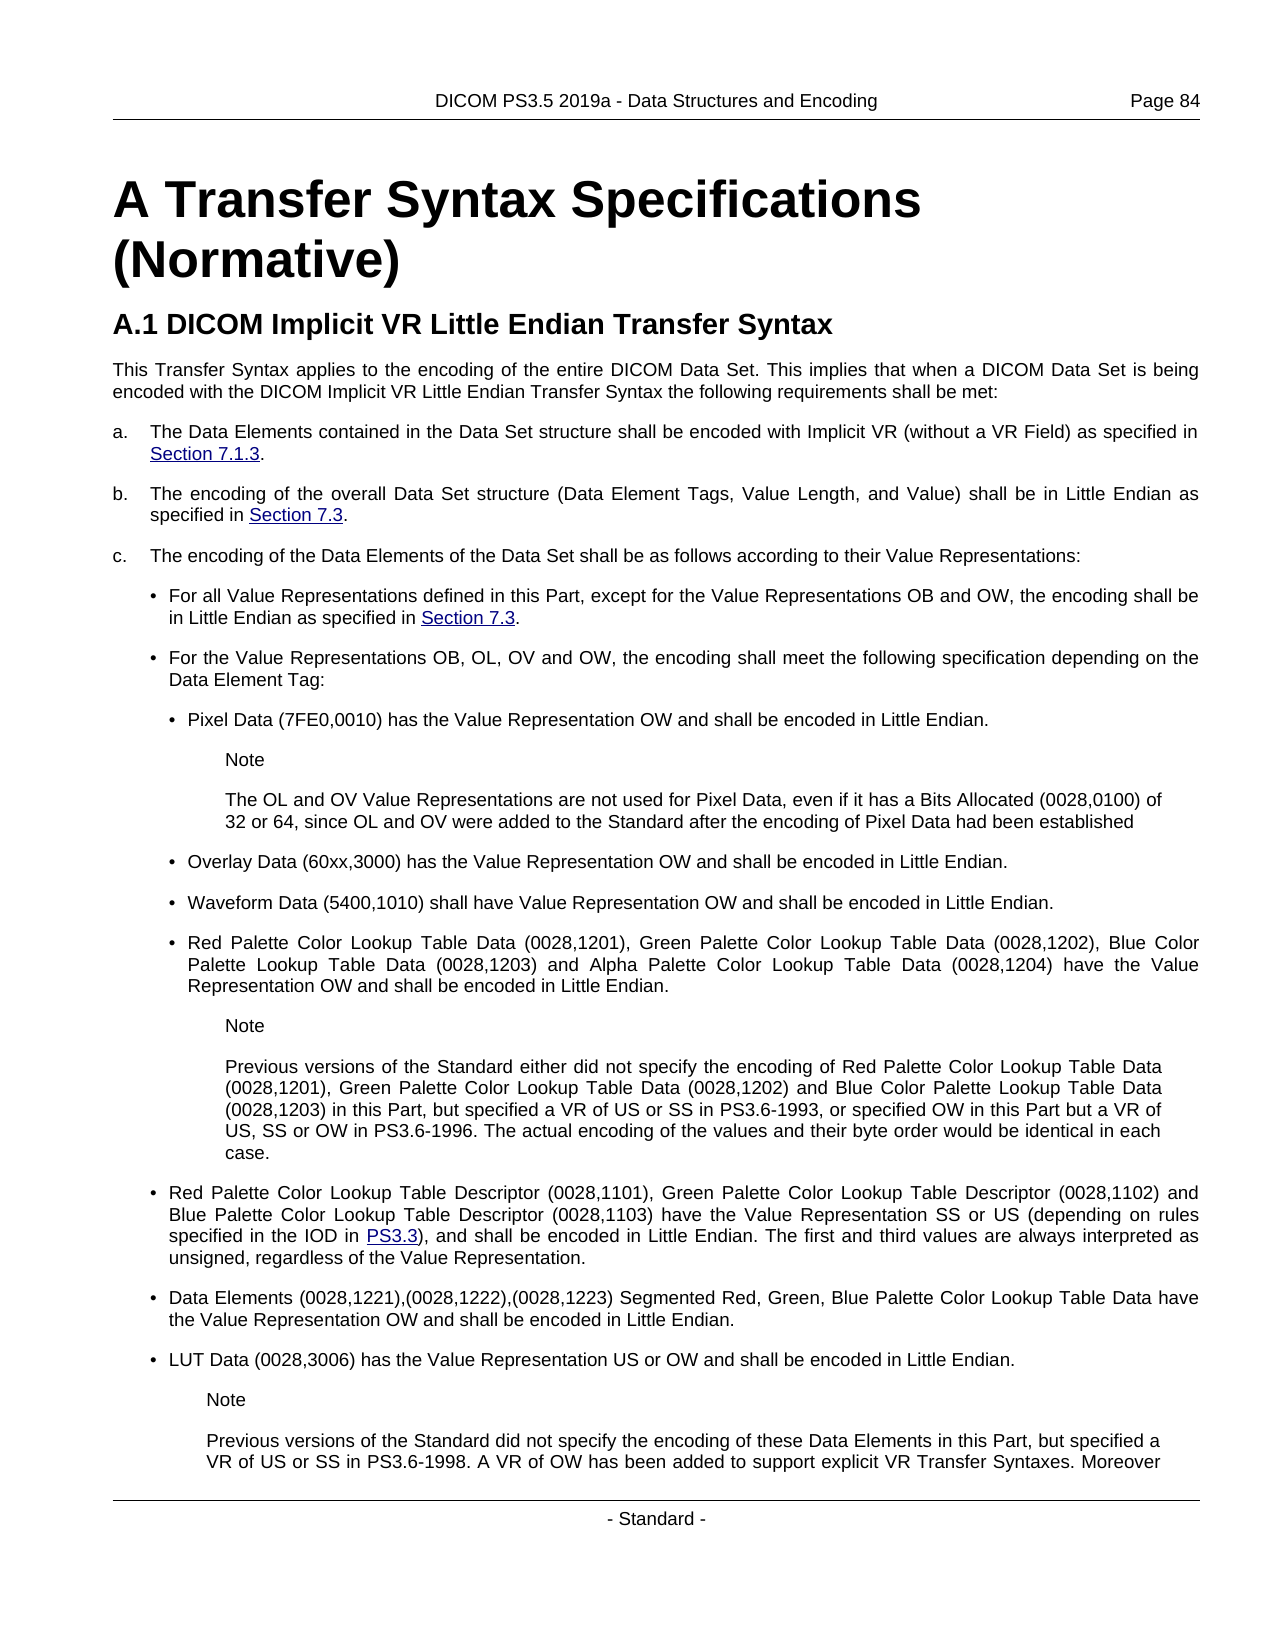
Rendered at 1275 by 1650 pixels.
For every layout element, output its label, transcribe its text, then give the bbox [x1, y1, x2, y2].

text This Transfer Syntax applies to the encoding of the entire DICOM Data Set. This implies that when a DICOM Data Set is being encoded with the DICOM Implicit VR Little Endian Transfer Syntax the following requirements shall be met: [112, 359, 1200, 402]
list Note [187, 1389, 1162, 1411]
list For all Value Representations defined in this Part, except for the Value Representations OB and OW, the encoding shall be in Little Endian as specified in Section 7.3. [150, 585, 1200, 628]
list Data Elements (0028,1221),(0028,1222),(0028,1223) Segmented Red, Green, Blue Palette Color Lookup Table Data have the Value Representation OW and shall be encoded in Little Endian. [150, 1287, 1200, 1330]
list The OL and OV Value Representations are not used for Pixel Data, even if it has a Bits Allocated (0028,0100) of 32 or 64, since OL and OV were added to the Standard after the encoding of Pixel Data had been established [206, 789, 1162, 832]
list Note [206, 1015, 1162, 1037]
list Pixel Data (7FE0,0010) has the Value Representation OW and shall be encoded in Little Endian. [169, 709, 1200, 730]
list Previous versions of the Standard either did not specify the encoding of Red Palette Color Lookup Table Data (0028,1201), Green Palette Color Lookup Table Data (0028,1202) and Blue Color Palette Lookup Table Data (0028,1203) in this Part, but specified a VR of US or SS in PS3.6-1993, or specified OW in this Part but a VR of US, SS or OW in PS3.6-1996. The actual encoding of the values and their byte order would be identical in each case. [206, 1056, 1162, 1163]
list Note [206, 749, 1162, 771]
list For the Value Representations OB, OL, OV and OW, the encoding shall meet the following specification depending on the Data Element Tag: [150, 647, 1200, 690]
list Red Palette Color Lookup Table Descriptor (0028,1101), Green Palette Color Lookup Table Descriptor (0028,1102) and Blue Palette Color Lookup Table Descriptor (0028,1103) have the Value Representation SS or US (depending on rules specified in the IOD in PS3.3), and shall be encoded in Little Endian. The first and third values are always interpreted as unsigned, regardless of the Value Representation. [150, 1182, 1200, 1268]
list Red Palette Color Lookup Table Data (0028,1201), Green Palette Color Lookup Table Data (0028,1202), Blue Color Palette Lookup Table Data (0028,1203) and Alpha Palette Color Lookup Table Data (0028,1204) have the Value Representation OW and shall be encoded in Little Endian. [169, 932, 1200, 996]
list Previous versions of the Standard did not specify the encoding of these Data Elements in this Part, but specified a VR of US or SS in PS3.6-1998. A VR of OW has been added to support explicit VR Transfer Syntaxes. Moreover [187, 1429, 1162, 1473]
text A.1 DICOM Implicit VR Little Endian Transfer Syntax [112, 307, 1200, 340]
list The encoding of the overall Data Set structure (Data Element Tags, Value Length, and Value) shall be in Little Endian as specified in Section 7.3. [112, 483, 1200, 526]
list The encoding of the Data Elements of the Data Set shall be as follows according to their Value Representations: [112, 544, 1200, 566]
list LUT Data (0028,3006) has the Value Representation US or OW and shall be encoded in Little Endian. [150, 1349, 1200, 1371]
list Overlay Data (60xx,3000) has the Value Representation OW and shall be encoded in Little Endian. [169, 851, 1200, 873]
text A Transfer Syntax Specifications (Normative) [112, 169, 1200, 288]
list Waveform Data (5400,1010) shall have Value Representation OW and shall be encoded in Little Endian. [169, 891, 1200, 913]
list The Data Elements contained in the Data Set structure shall be encoded with Implicit VR (without a VR Field) as specified in Section 7.1.3. [112, 421, 1200, 464]
